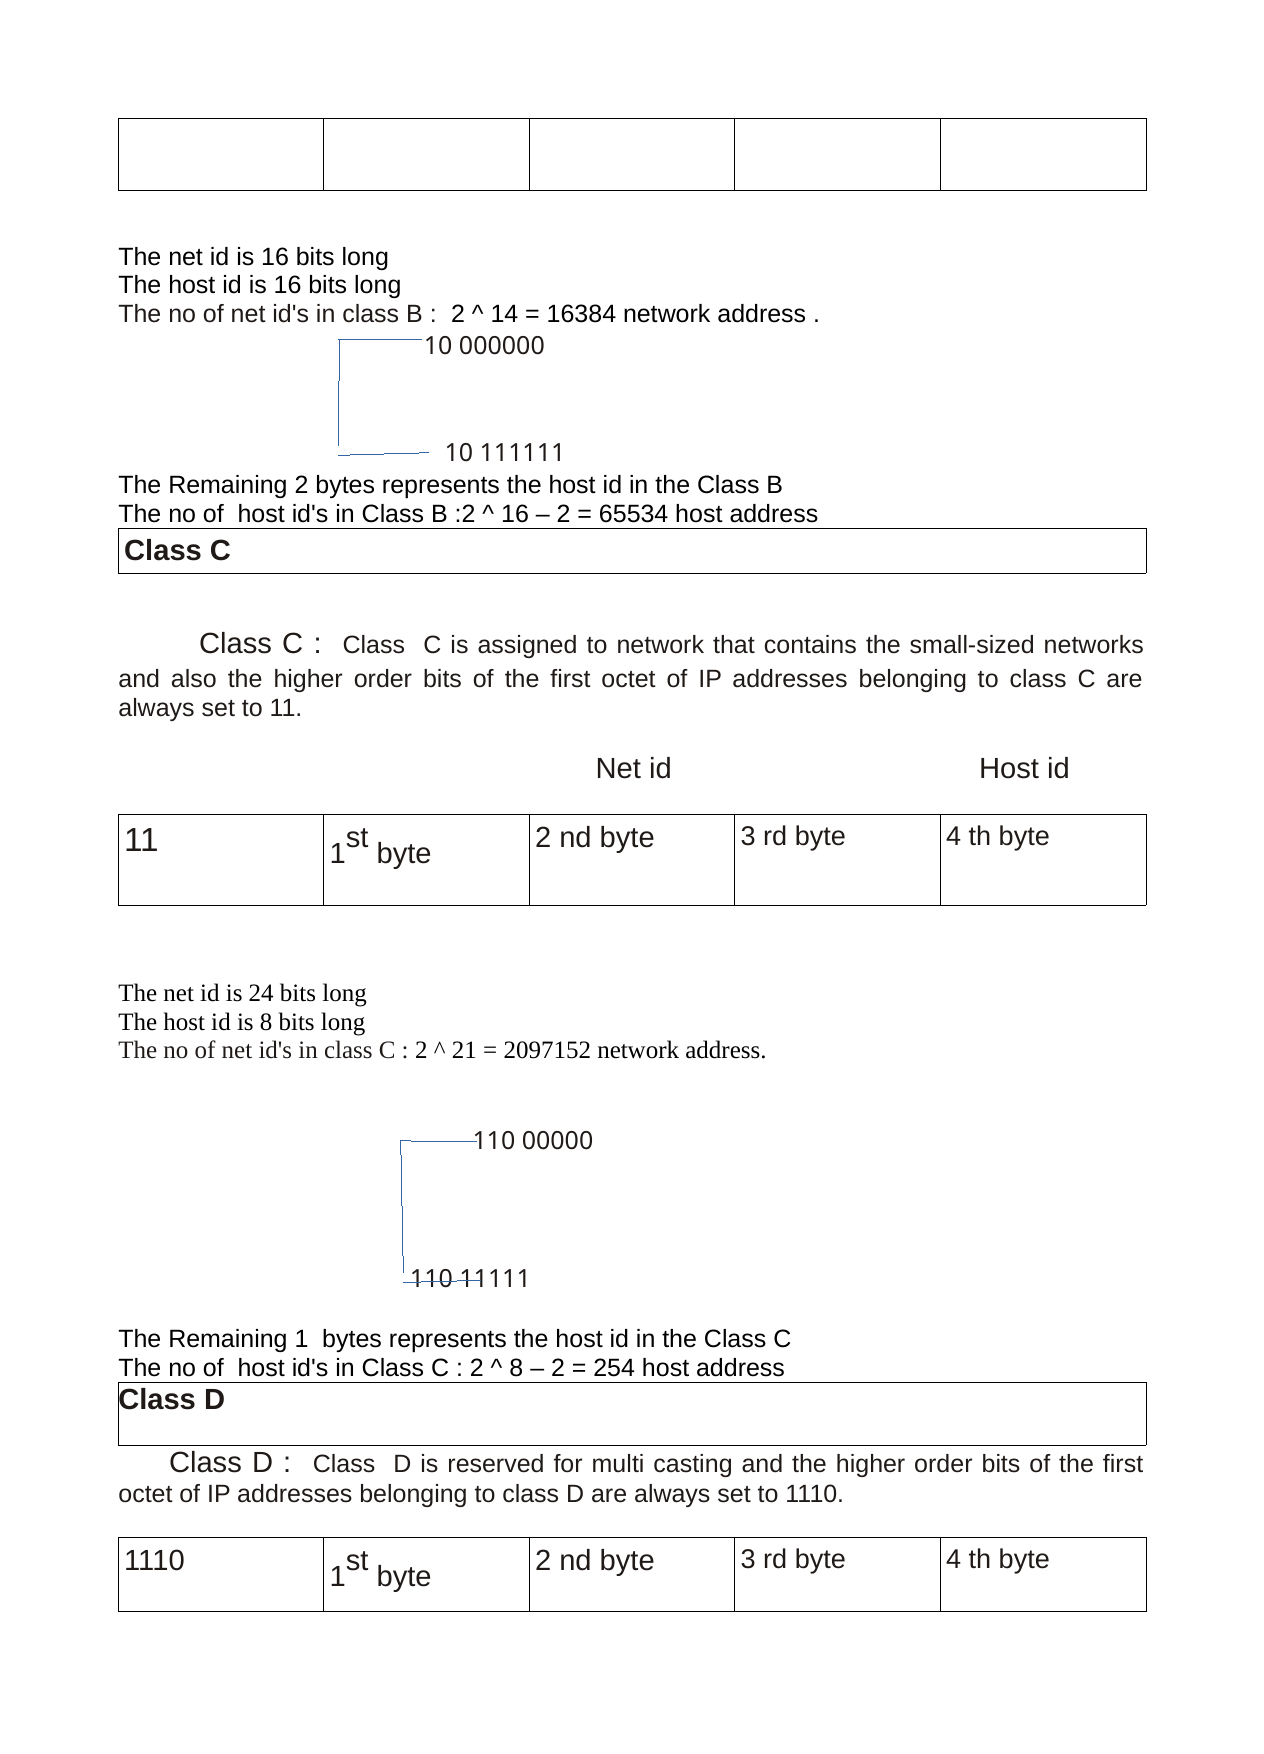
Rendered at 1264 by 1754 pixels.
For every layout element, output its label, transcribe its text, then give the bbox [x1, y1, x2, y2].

table_header 11 [119, 815, 323, 905]
text The no of host id's in Class C : 2 ^ 8 – 2 = 254 host address [118, 1353, 1146, 1382]
table_header 1st byte [324, 815, 529, 905]
text The Remaining 2 bytes represents the host id in the Class B [118, 470, 1146, 499]
text The Remaining 1 bytes represents the host id in the Class C [118, 1324, 1146, 1353]
text 10 000000 [118, 328, 1146, 362]
text Class D : Class D is reserved for multi casting and the higher order bits of the first octet of IP addresses belonging to class D are always set to 1110. [118, 1446, 1146, 1507]
table_header 1110 [119, 1538, 323, 1611]
table_header [119, 119, 323, 190]
text Class C : Class C is assigned to network that contains the small-sized networks and also the higher order bits of the first octet of IP addresses belonging to class C are always set to 11. [118, 606, 1146, 721]
table_header [941, 119, 1146, 190]
text The net id is 24 bits long [118, 978, 1146, 1007]
text 10 111111 [118, 430, 1146, 470]
text The host id is 8 bits long [118, 1007, 1146, 1035]
table_header 4 th byte [941, 1538, 1146, 1611]
text Net id Host id [118, 751, 1146, 784]
table_header [735, 119, 940, 190]
table_header 3 rd byte [735, 1538, 940, 1611]
table_header Class C [119, 529, 1146, 573]
text The no of host id's in Class B :2 ^ 16 – 2 = 65534 host address [118, 499, 1146, 527]
table_header 2 nd byte [530, 815, 734, 905]
text The no of net id's in class B : 2 ^ 14 = 16384 network address . [118, 299, 1146, 328]
table_header [324, 119, 529, 190]
table_header 3 rd byte [735, 815, 940, 905]
table_header [530, 119, 734, 190]
table_header 4 th byte [941, 815, 1146, 905]
text 110 11111 [118, 1261, 1146, 1295]
text The net id is 16 bits long [118, 242, 1146, 270]
text 110 00000 [118, 1122, 1146, 1156]
table_header Class D [119, 1383, 1146, 1445]
table_header 1st byte [324, 1538, 529, 1611]
table_header 2 nd byte [530, 1538, 734, 1611]
text The host id is 16 bits long [118, 270, 1146, 299]
text The no of net id's in class C : 2 ^ 21 = 2097152 network address. [118, 1035, 1146, 1064]
